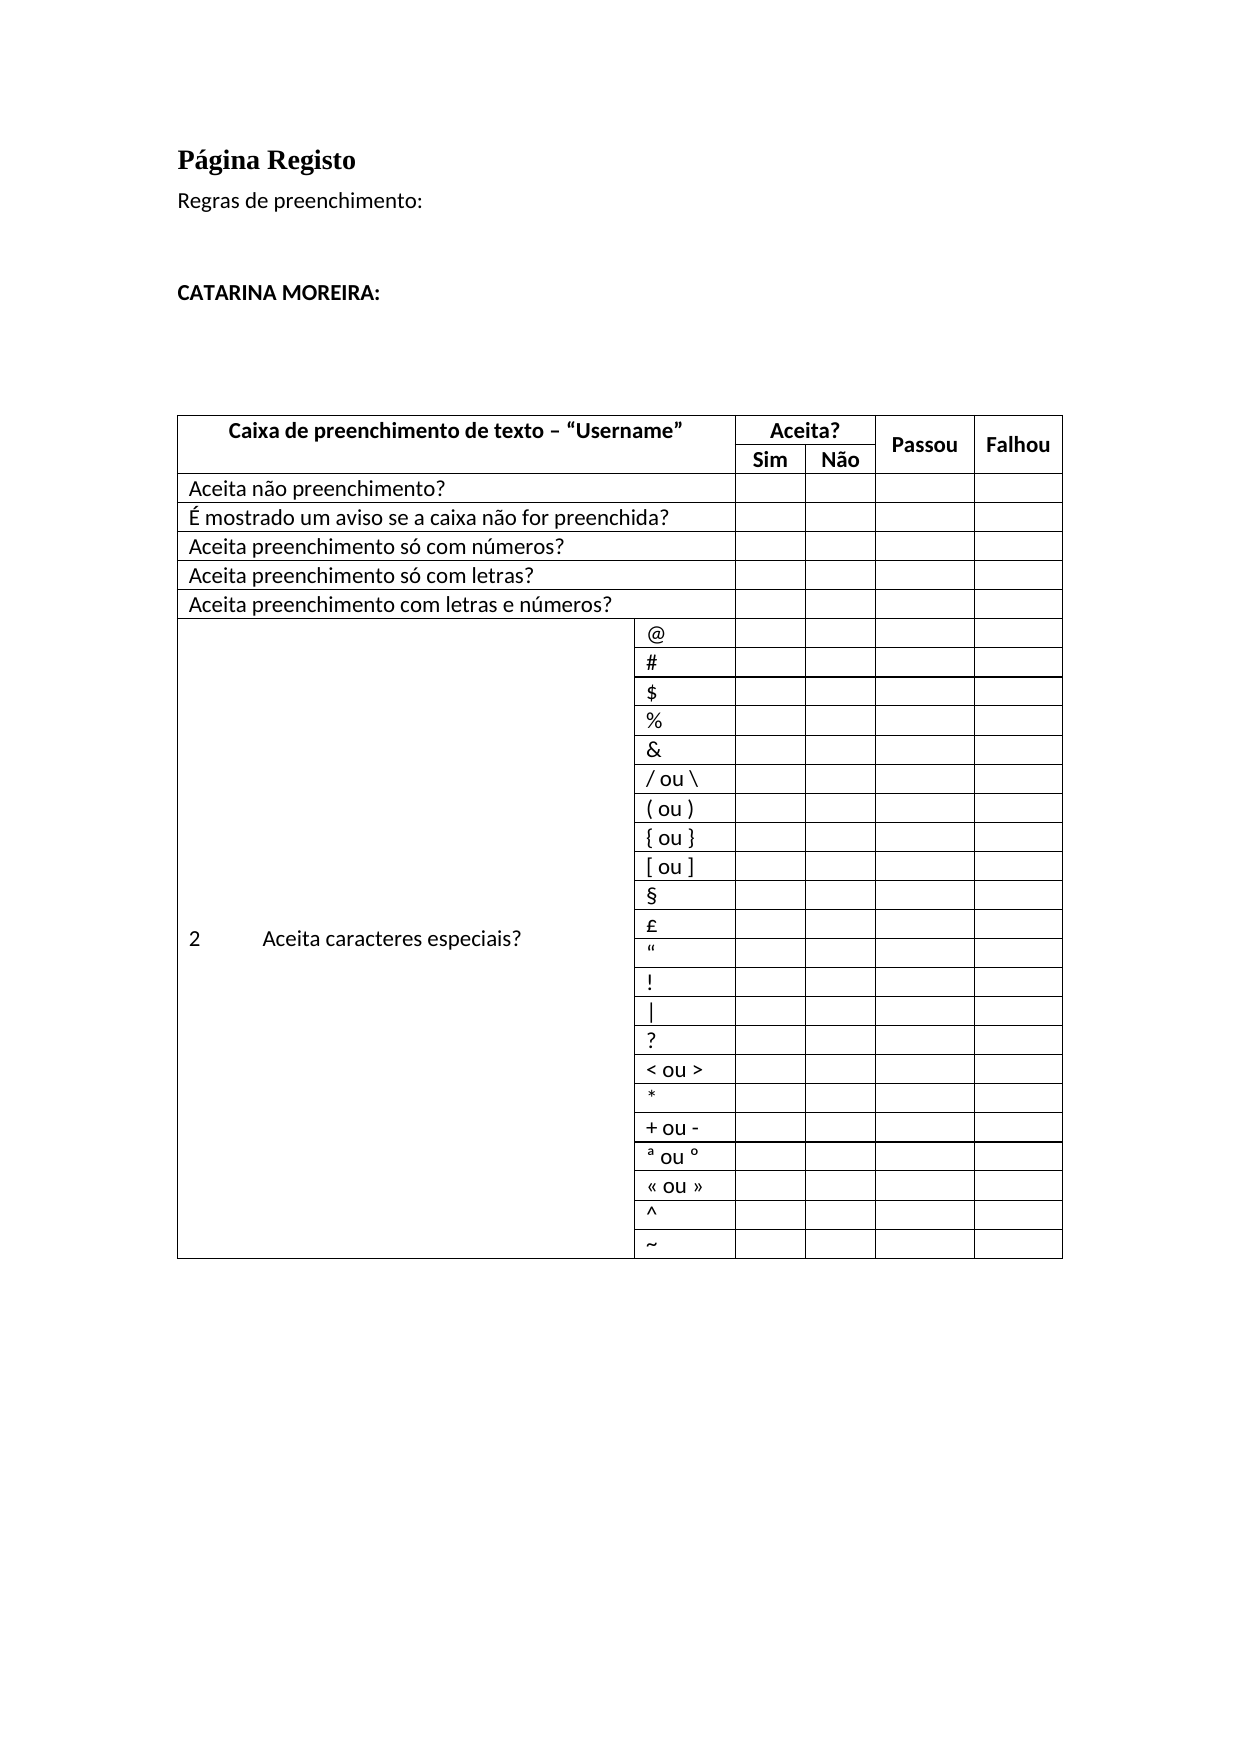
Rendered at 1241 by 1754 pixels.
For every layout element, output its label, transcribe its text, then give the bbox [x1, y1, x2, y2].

table_cell [806, 1201, 875, 1228]
table_cell [975, 590, 1062, 618]
table_cell Sim [736, 445, 805, 473]
table_cell [876, 852, 974, 880]
table_cell [736, 736, 805, 763]
table_cell [876, 1113, 974, 1141]
table_cell [975, 1026, 1062, 1054]
table_cell [806, 619, 875, 647]
table_cell [975, 1055, 1062, 1083]
table_cell Aceita preenchimento só com letras? [178, 561, 735, 589]
table_cell [806, 678, 875, 705]
table_cell [876, 823, 974, 851]
table_cell [876, 706, 974, 734]
table_cell [876, 619, 974, 647]
table_cell [975, 1113, 1062, 1141]
table_cell [736, 1143, 805, 1170]
table_cell Aceita preenchimento só com números? [178, 532, 735, 560]
table_cell [876, 881, 974, 909]
table_cell É mostrado um aviso se a caixa não for preenchida? [178, 503, 735, 531]
table_cell & [635, 736, 735, 763]
table_cell [975, 532, 1062, 560]
table_cell [975, 794, 1062, 822]
table_cell [736, 648, 805, 676]
table_cell [975, 736, 1062, 763]
table_cell [975, 968, 1062, 996]
table_cell [806, 532, 875, 560]
table_cell [975, 852, 1062, 880]
table_cell Aceita não preenchimento? [178, 474, 735, 502]
table_cell [806, 590, 875, 618]
table_cell Aceita caracteres especiais? [178, 619, 634, 1258]
table_cell [876, 532, 974, 560]
table_cell [806, 561, 875, 589]
table_cell { ou } [635, 823, 735, 851]
table_cell [736, 590, 805, 618]
table_cell [736, 1171, 805, 1199]
table_cell [736, 823, 805, 851]
table_cell [736, 532, 805, 560]
table_cell [876, 939, 974, 967]
table_cell [806, 474, 875, 502]
table_cell [806, 823, 875, 851]
table_cell # [635, 648, 735, 676]
table_cell [975, 706, 1062, 734]
table_cell < ou > [635, 1055, 735, 1083]
table_cell [736, 939, 805, 967]
table_cell [876, 910, 974, 938]
table_cell ª ou º [635, 1143, 735, 1170]
table_cell [736, 1084, 805, 1112]
table_cell [876, 1055, 974, 1083]
table_cell / ou \ [635, 765, 735, 793]
table_cell [806, 1230, 875, 1258]
table_cell [876, 1171, 974, 1199]
table_cell ^ [635, 1201, 735, 1228]
table_cell [975, 503, 1062, 531]
table_cell [806, 794, 875, 822]
table_cell [806, 736, 875, 763]
table_cell [736, 852, 805, 880]
table_cell [736, 1230, 805, 1258]
table_cell [736, 968, 805, 996]
table_cell [ ou ] [635, 852, 735, 880]
table_cell [876, 1230, 974, 1258]
table_cell [975, 939, 1062, 967]
table_cell | [635, 997, 735, 1025]
table_cell [975, 1084, 1062, 1112]
table_header Passou [876, 416, 974, 473]
table_cell [736, 503, 805, 531]
subtitle Página Registo [177, 143, 1063, 176]
table_cell [806, 968, 875, 996]
table_cell [736, 561, 805, 589]
table_cell [876, 648, 974, 676]
table_cell [806, 706, 875, 734]
table_cell [876, 765, 974, 793]
table_cell [876, 561, 974, 589]
table_cell [806, 852, 875, 880]
table_cell [736, 474, 805, 502]
table_cell [975, 997, 1062, 1025]
table_cell [736, 997, 805, 1025]
table_cell [736, 1055, 805, 1083]
table_cell [876, 1026, 974, 1054]
table_cell [975, 474, 1062, 502]
table_cell [736, 678, 805, 705]
table_cell [736, 765, 805, 793]
table_cell [975, 678, 1062, 705]
table_cell [806, 1171, 875, 1199]
table_cell [975, 619, 1062, 647]
table_cell [736, 794, 805, 822]
table_cell [736, 619, 805, 647]
table_cell [975, 648, 1062, 676]
table_cell [736, 910, 805, 938]
text CATARINA MOREIRA: [177, 278, 1063, 306]
table_cell [736, 1201, 805, 1228]
table_cell [806, 1113, 875, 1141]
table_cell [736, 881, 805, 909]
table_cell [876, 590, 974, 618]
table_cell [876, 997, 974, 1025]
table_cell * [635, 1084, 735, 1112]
table_cell [975, 910, 1062, 938]
table_cell § [635, 881, 735, 909]
table_cell « ou » [635, 1171, 735, 1199]
table_cell [876, 678, 974, 705]
table_cell [876, 474, 974, 502]
table_cell $ [635, 678, 735, 705]
table_cell [876, 794, 974, 822]
table_cell [736, 1113, 805, 1141]
table_cell [975, 765, 1062, 793]
table_cell [806, 503, 875, 531]
table_cell [975, 561, 1062, 589]
text Regras de preenchimento: [177, 186, 1063, 214]
table_cell [876, 1143, 974, 1170]
table_cell [876, 1201, 974, 1228]
table_cell [876, 736, 974, 763]
table_cell Aceita preenchimento com letras e números? [178, 590, 735, 618]
table_cell [736, 706, 805, 734]
table_cell ! [635, 968, 735, 996]
table_cell [806, 1084, 875, 1112]
table_cell [806, 910, 875, 938]
table_cell [736, 1026, 805, 1054]
table_cell @ [635, 619, 735, 647]
table_cell [806, 765, 875, 793]
table_cell [975, 1171, 1062, 1199]
table_cell [975, 1143, 1062, 1170]
table_header Aceita? [736, 416, 875, 444]
table_cell [806, 881, 875, 909]
table_cell [806, 648, 875, 676]
table_cell [975, 1201, 1062, 1228]
table_cell + ou - [635, 1113, 735, 1141]
table_cell ~ [635, 1230, 735, 1258]
table_header Falhou [975, 416, 1062, 473]
table_cell £ [635, 910, 735, 938]
table_cell Não [806, 445, 875, 473]
table_cell [806, 939, 875, 967]
table_cell [975, 881, 1062, 909]
table_cell [806, 1026, 875, 1054]
table_cell ( ou ) [635, 794, 735, 822]
table_cell [876, 1084, 974, 1112]
table_cell ? [635, 1026, 735, 1054]
table_cell % [635, 706, 735, 734]
table_cell [806, 1055, 875, 1083]
table_cell [876, 968, 974, 996]
table_cell [876, 503, 974, 531]
table_cell [975, 823, 1062, 851]
table_cell [806, 997, 875, 1025]
table_cell [806, 1143, 875, 1170]
table_cell [975, 1230, 1062, 1258]
table_cell “ [635, 939, 735, 967]
table_header Caixa de preenchimento de texto – “Username” [178, 416, 735, 473]
